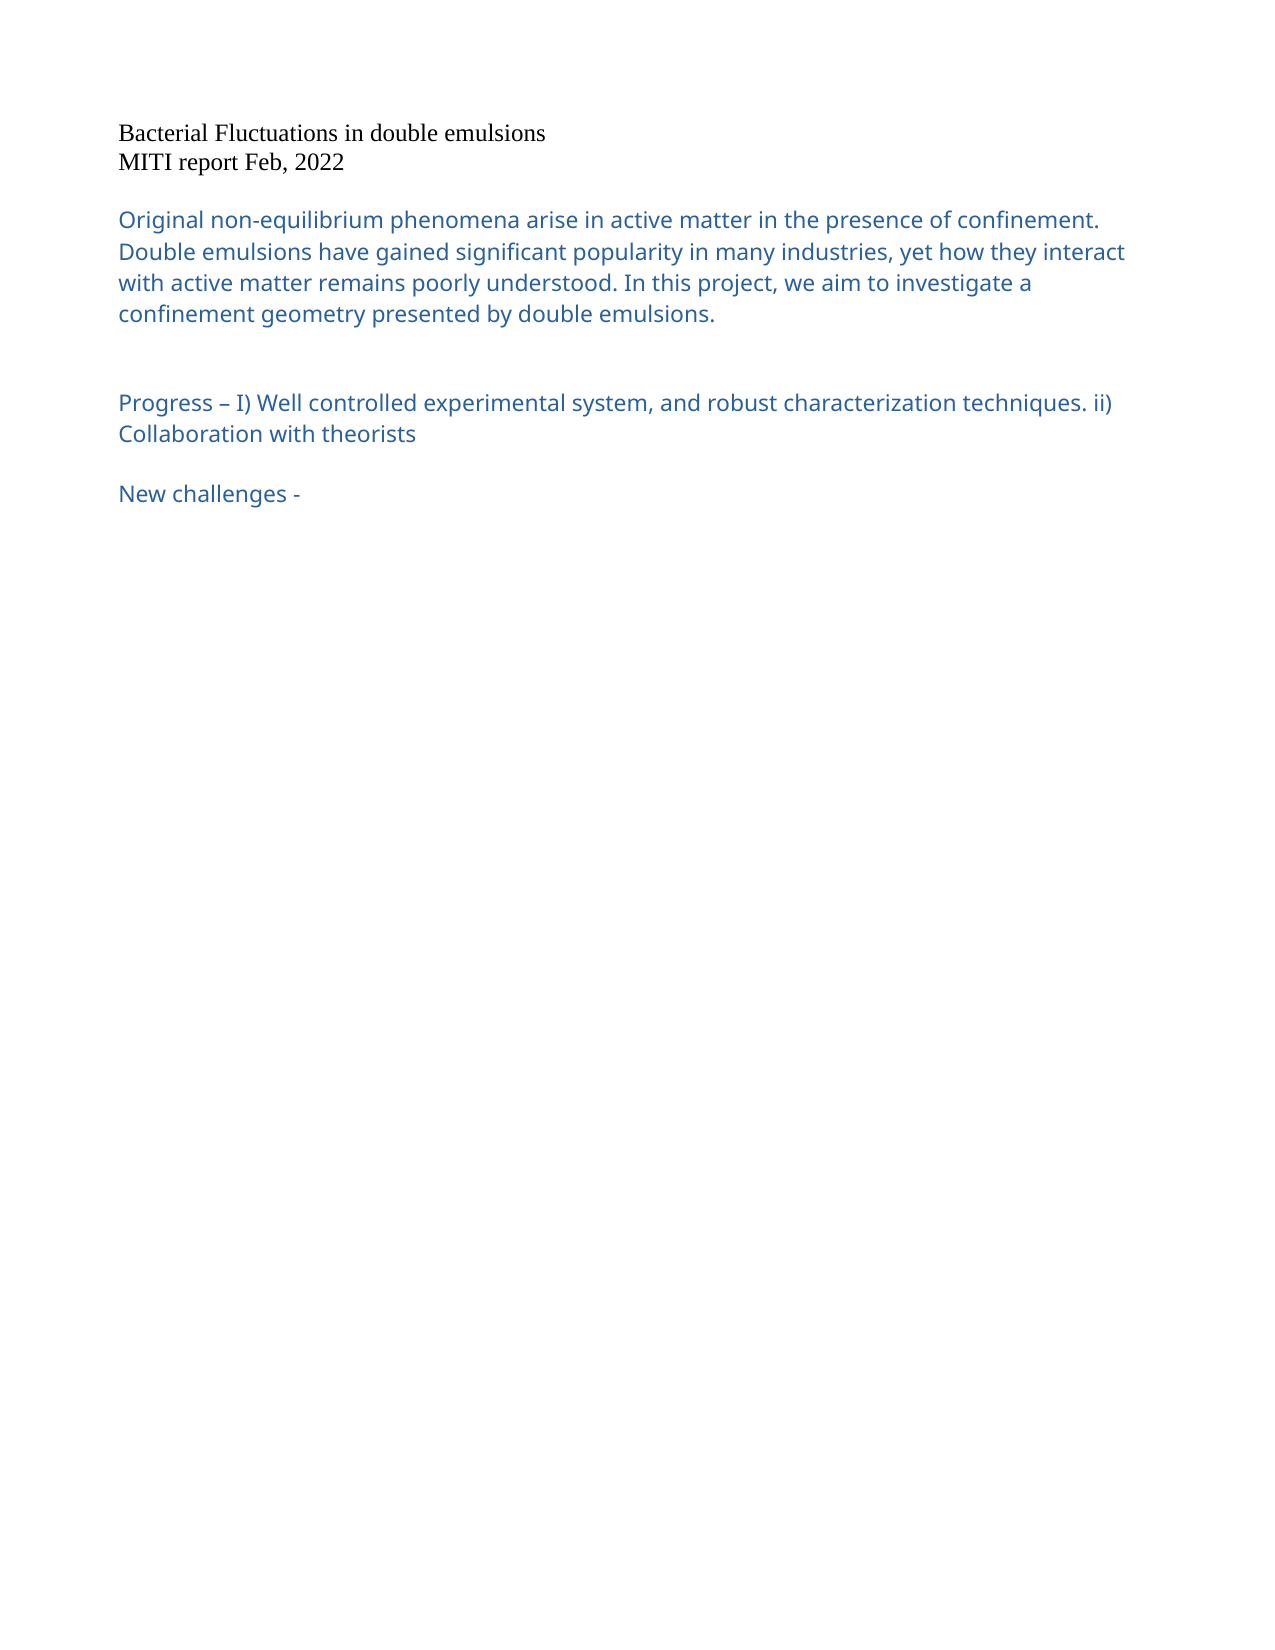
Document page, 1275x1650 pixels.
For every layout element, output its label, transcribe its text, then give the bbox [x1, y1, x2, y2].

text MITI report Feb, 2022 [118, 147, 1157, 176]
text Progress – I) Well controlled experimental system, and robust characterization techniques. ii) Collaboration with theorists [118, 387, 1157, 449]
text New challenges - [118, 478, 1157, 509]
text Original non-equilibrium phenomena arise in active matter in the presence of confinement. Double emulsions have gained significant popularity in many industries, yet how they interact with active matter remains poorly understood. In this project, we aim to investigate a confinement geometry presented by double emulsions. [118, 204, 1157, 329]
text Bacterial Fluctuations in double emulsions [118, 118, 1157, 147]
